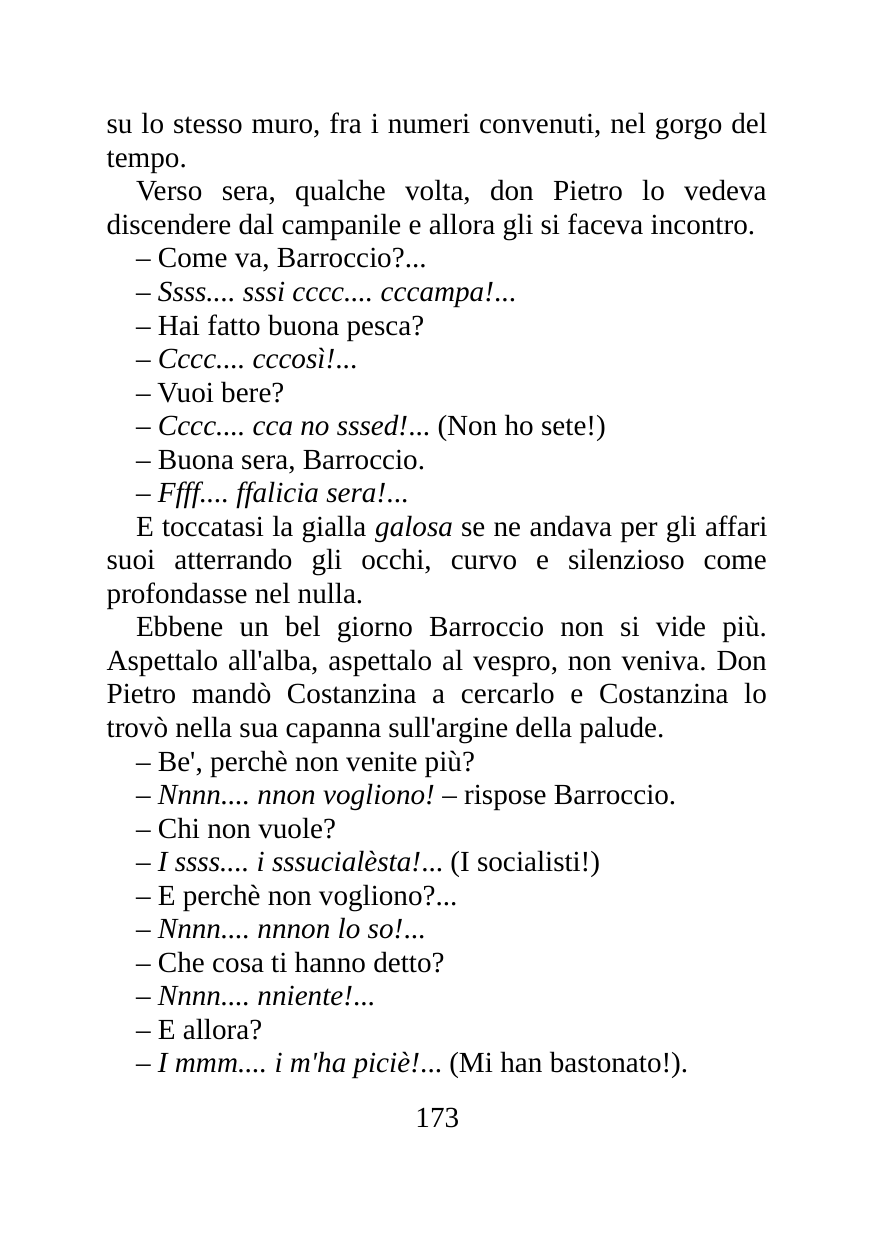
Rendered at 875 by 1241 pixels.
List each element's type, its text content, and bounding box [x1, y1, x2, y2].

text Verso sera, qualche volta, don Pietro lo vedeva discendere dal campanile e allora gli si faceva incontro. [106, 173, 768, 241]
text ‒ Vuoi bere? [106, 375, 768, 408]
text ‒ Chi non vuole? [106, 811, 768, 844]
text ‒ I ssss.... i sssucialèsta!... (I socialisti!) [106, 844, 768, 878]
text ‒ Nnnn.... nnon vogliono! ‒ rispose Barroccio. [106, 777, 768, 811]
text ‒ E perchè non vogliono?... [106, 878, 768, 911]
text ‒ Nnnn.... nniente!... [106, 978, 768, 1012]
text ‒ I mmm.... i m'ha piciè!... (Mi han bastonato!). [106, 1046, 768, 1079]
text ‒ Come va, Barroccio?... [106, 241, 768, 274]
text ‒ Buona sera, Barroccio. [106, 442, 768, 475]
text ‒ Nnnn.... nnnon lo so!... [106, 911, 768, 945]
text ‒ Be', perchè non venite più? [106, 744, 768, 777]
text E toccatasi la gialla galosa se ne andava per gli affari suoi atterrando gli occhi, curvo e silenzioso come profondasse nel nulla. [106, 509, 768, 609]
text su lo stesso muro, fra i numeri convenuti, nel gorgo del tempo. [106, 106, 768, 173]
text ‒ Hai fatto buona pesca? [106, 308, 768, 341]
text ‒ Che cosa ti hanno detto? [106, 945, 768, 978]
text Ebbene un bel giorno Barroccio non si vide più. Aspettalo all'alba, aspettalo al vespro, non veniva. Don Pietro mandò Costanzina a cercarlo e Costanzina lo trovò nella sua capanna sull'argine della palude. [106, 609, 768, 744]
text ‒ Ffff.... ffalicia sera!... [106, 475, 768, 509]
text ‒ Cccc.... cccosì!... [106, 341, 768, 375]
text ‒ Cccc.... cca no sssed!... (Non ho sete!) [106, 408, 768, 442]
text ‒ Ssss.... sssi cccc.... cccampa!... [106, 274, 768, 308]
text ‒ E allora? [106, 1012, 768, 1046]
